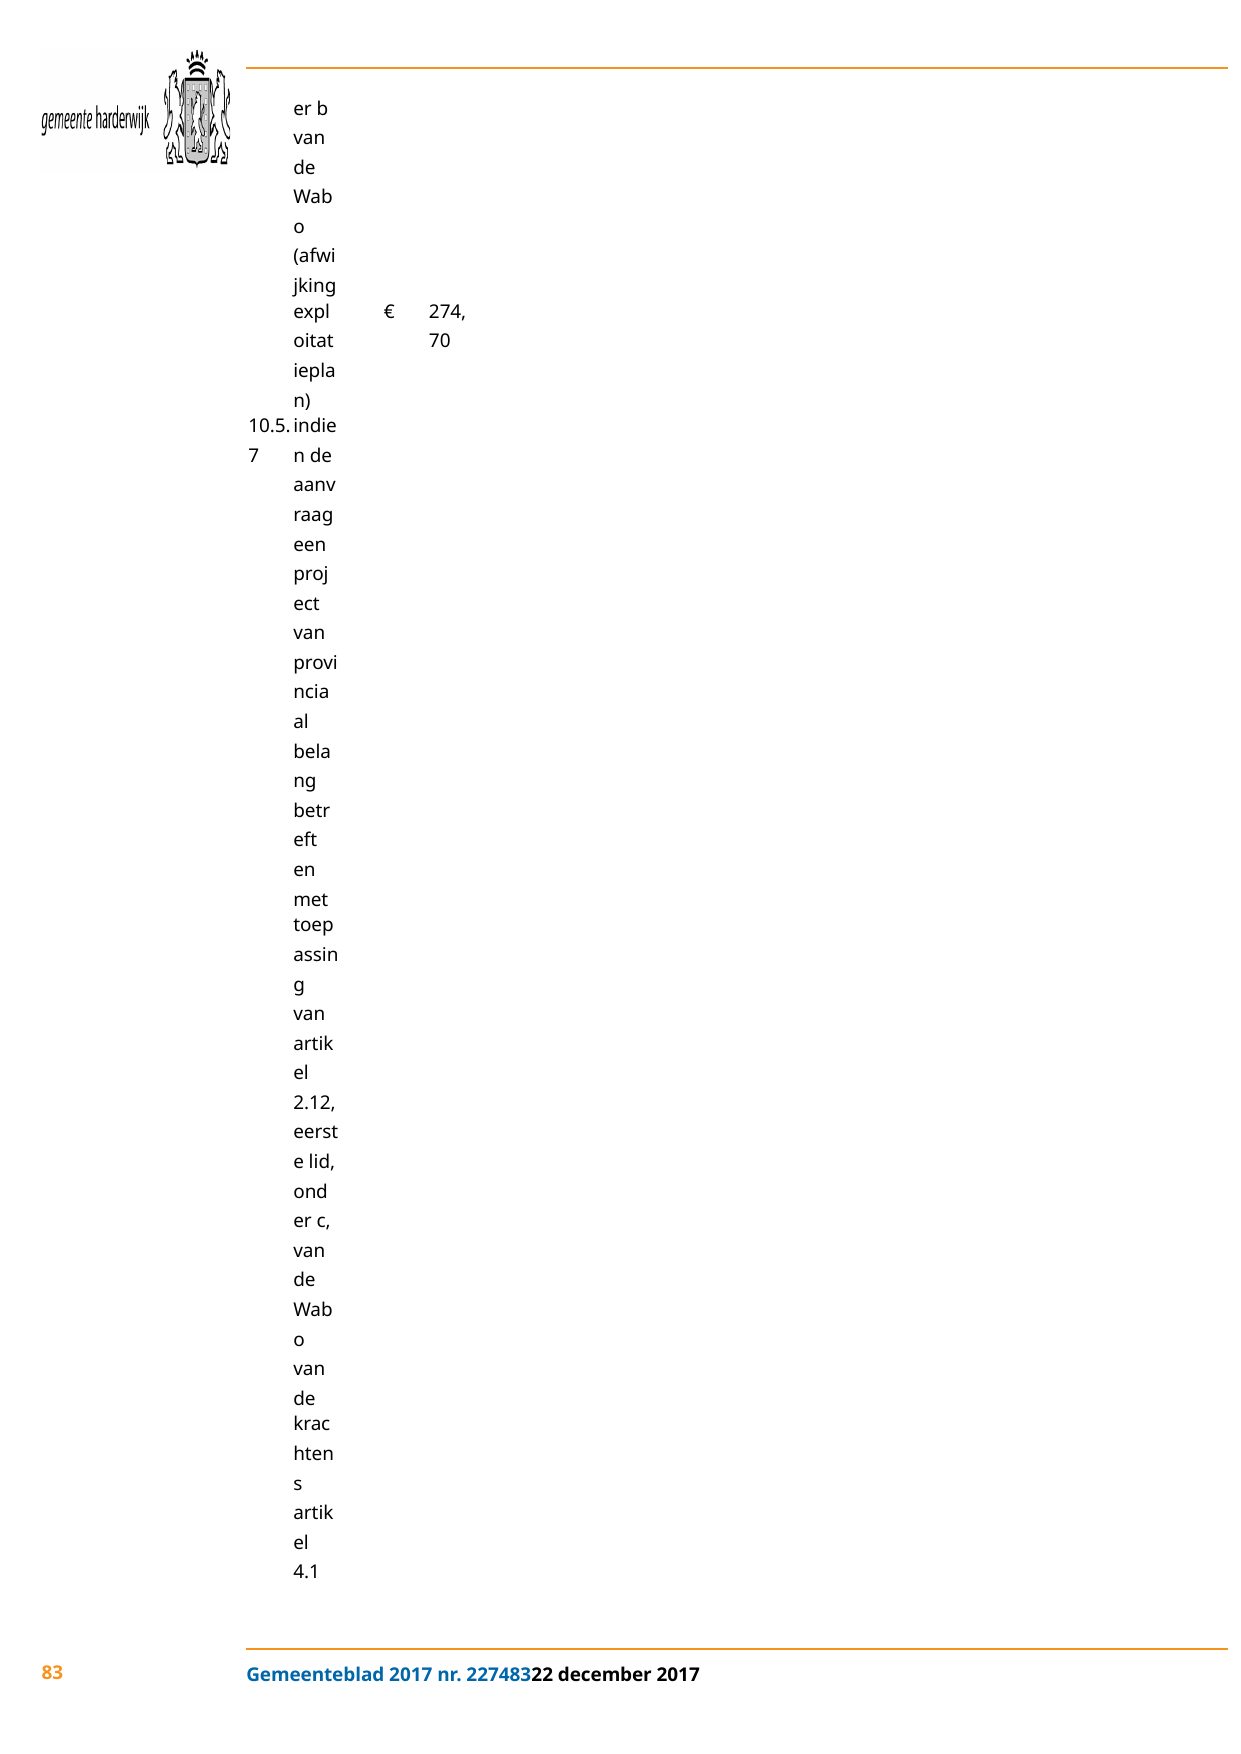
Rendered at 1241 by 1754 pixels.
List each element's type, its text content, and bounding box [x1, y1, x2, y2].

table_cell 274,70 [429, 298, 474, 412]
table_cell [384, 1411, 429, 1584]
table_cell toepassing van artikel 2.12, eerste lid, onder c, van de Wabo van de [293, 912, 338, 1411]
table_cell [338, 1411, 383, 1584]
table_cell [384, 95, 429, 298]
table_cell [429, 1411, 474, 1584]
table_cell € [384, 298, 429, 412]
table_cell [248, 95, 293, 298]
table_cell [384, 912, 429, 1411]
table_cell [429, 912, 474, 1411]
table_cell [338, 95, 383, 298]
table_cell [338, 298, 383, 412]
table_cell [248, 298, 293, 412]
table_cell indien de aanvraag een project van provinciaal belang betreft en met [293, 413, 338, 912]
table_cell [429, 95, 474, 298]
table_cell er b van de Wabo (afwijking [293, 95, 338, 298]
picture [41, 47, 231, 172]
table_cell krachtens artikel 4.1 [293, 1411, 338, 1584]
table_cell [384, 413, 429, 912]
table_cell [248, 912, 293, 1411]
table_cell [248, 1411, 293, 1584]
table_cell [429, 413, 474, 912]
table_cell [338, 912, 383, 1411]
table_cell exploitatieplan) [293, 298, 338, 412]
table_cell 10.5.7 [248, 413, 293, 912]
table_cell [338, 413, 383, 912]
